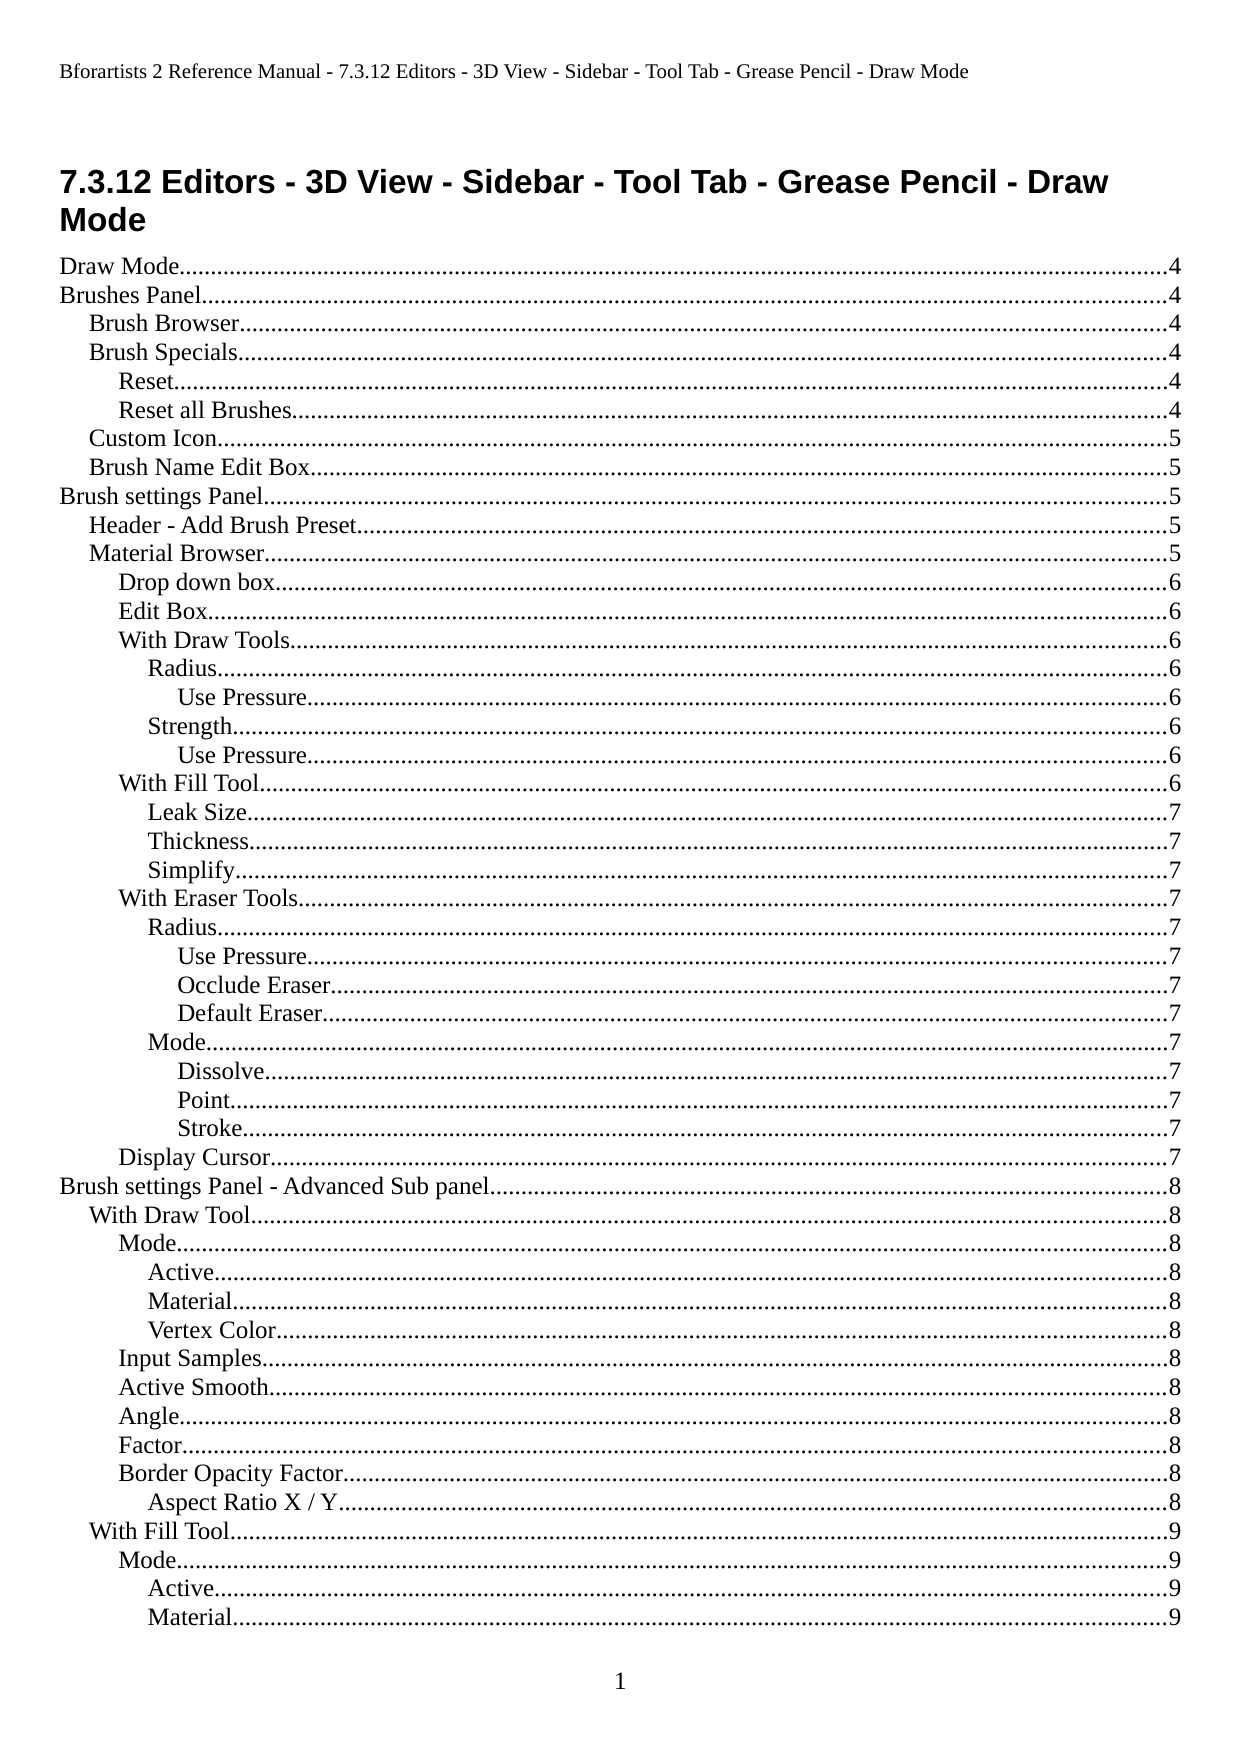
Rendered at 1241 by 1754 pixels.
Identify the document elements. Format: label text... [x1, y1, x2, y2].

text With Eraser Tools 7 [118, 883, 1181, 912]
text Thickness 7 [147, 826, 1181, 855]
text Input Samples 8 [118, 1343, 1181, 1372]
text Radius 6 [147, 653, 1181, 682]
text Active 9 [147, 1573, 1181, 1602]
text Material Browser 5 [88, 538, 1181, 567]
text Mode 7 [147, 1027, 1181, 1056]
text Reset all Brushes 4 [118, 395, 1181, 423]
text With Draw Tool 8 [88, 1200, 1181, 1228]
text Leak Size 7 [147, 797, 1181, 826]
text Point 7 [177, 1085, 1181, 1113]
text Custom Icon 5 [88, 423, 1181, 452]
text Angle 8 [118, 1401, 1181, 1430]
text With Fill Tool 6 [118, 768, 1181, 797]
text Use Pressure 6 [177, 740, 1181, 768]
text Brush Name Edit Box 5 [88, 452, 1181, 481]
text Active Smooth 8 [118, 1372, 1181, 1401]
text Edit Box 6 [118, 596, 1181, 625]
text Brush Specials 4 [88, 337, 1181, 366]
text Use Pressure 7 [177, 941, 1181, 970]
text Aspect Ratio X / Y 8 [147, 1487, 1181, 1516]
subtitle 7.3.12 Editors - 3D View - Sidebar - Tool Tab - Grease Pencil - Draw Mode [59, 162, 1181, 238]
text Default Eraser 7 [177, 998, 1181, 1027]
text Mode 9 [118, 1545, 1181, 1573]
text Display Cursor 7 [118, 1142, 1181, 1171]
text Drop down box 6 [118, 567, 1181, 596]
text Use Pressure 6 [177, 682, 1181, 711]
text With Fill Tool 9 [88, 1516, 1181, 1545]
text Brushes Panel 4 [59, 280, 1181, 308]
text Header - Add Brush Preset 5 [88, 510, 1181, 538]
text Factor 8 [118, 1430, 1181, 1458]
text Material 8 [147, 1286, 1181, 1315]
text Material 9 [147, 1602, 1181, 1631]
text Draw Mode 4 [59, 251, 1181, 280]
text With Draw Tools 6 [118, 625, 1181, 653]
text Strength 6 [147, 711, 1181, 740]
text Simplify 7 [147, 855, 1181, 883]
text Border Opacity Factor 8 [118, 1458, 1181, 1487]
text Brush settings Panel 5 [59, 481, 1181, 510]
text Active 8 [147, 1257, 1181, 1286]
text Reset 4 [118, 366, 1181, 395]
text Mode 8 [118, 1228, 1181, 1257]
text Brush Browser 4 [88, 308, 1181, 337]
text Vertex Color 8 [147, 1315, 1181, 1343]
text Brush settings Panel - Advanced Sub panel 8 [59, 1171, 1181, 1200]
text Stroke 7 [177, 1113, 1181, 1142]
text Radius 7 [147, 912, 1181, 941]
text Dissolve 7 [177, 1056, 1181, 1085]
text Occlude Eraser 7 [177, 970, 1181, 998]
